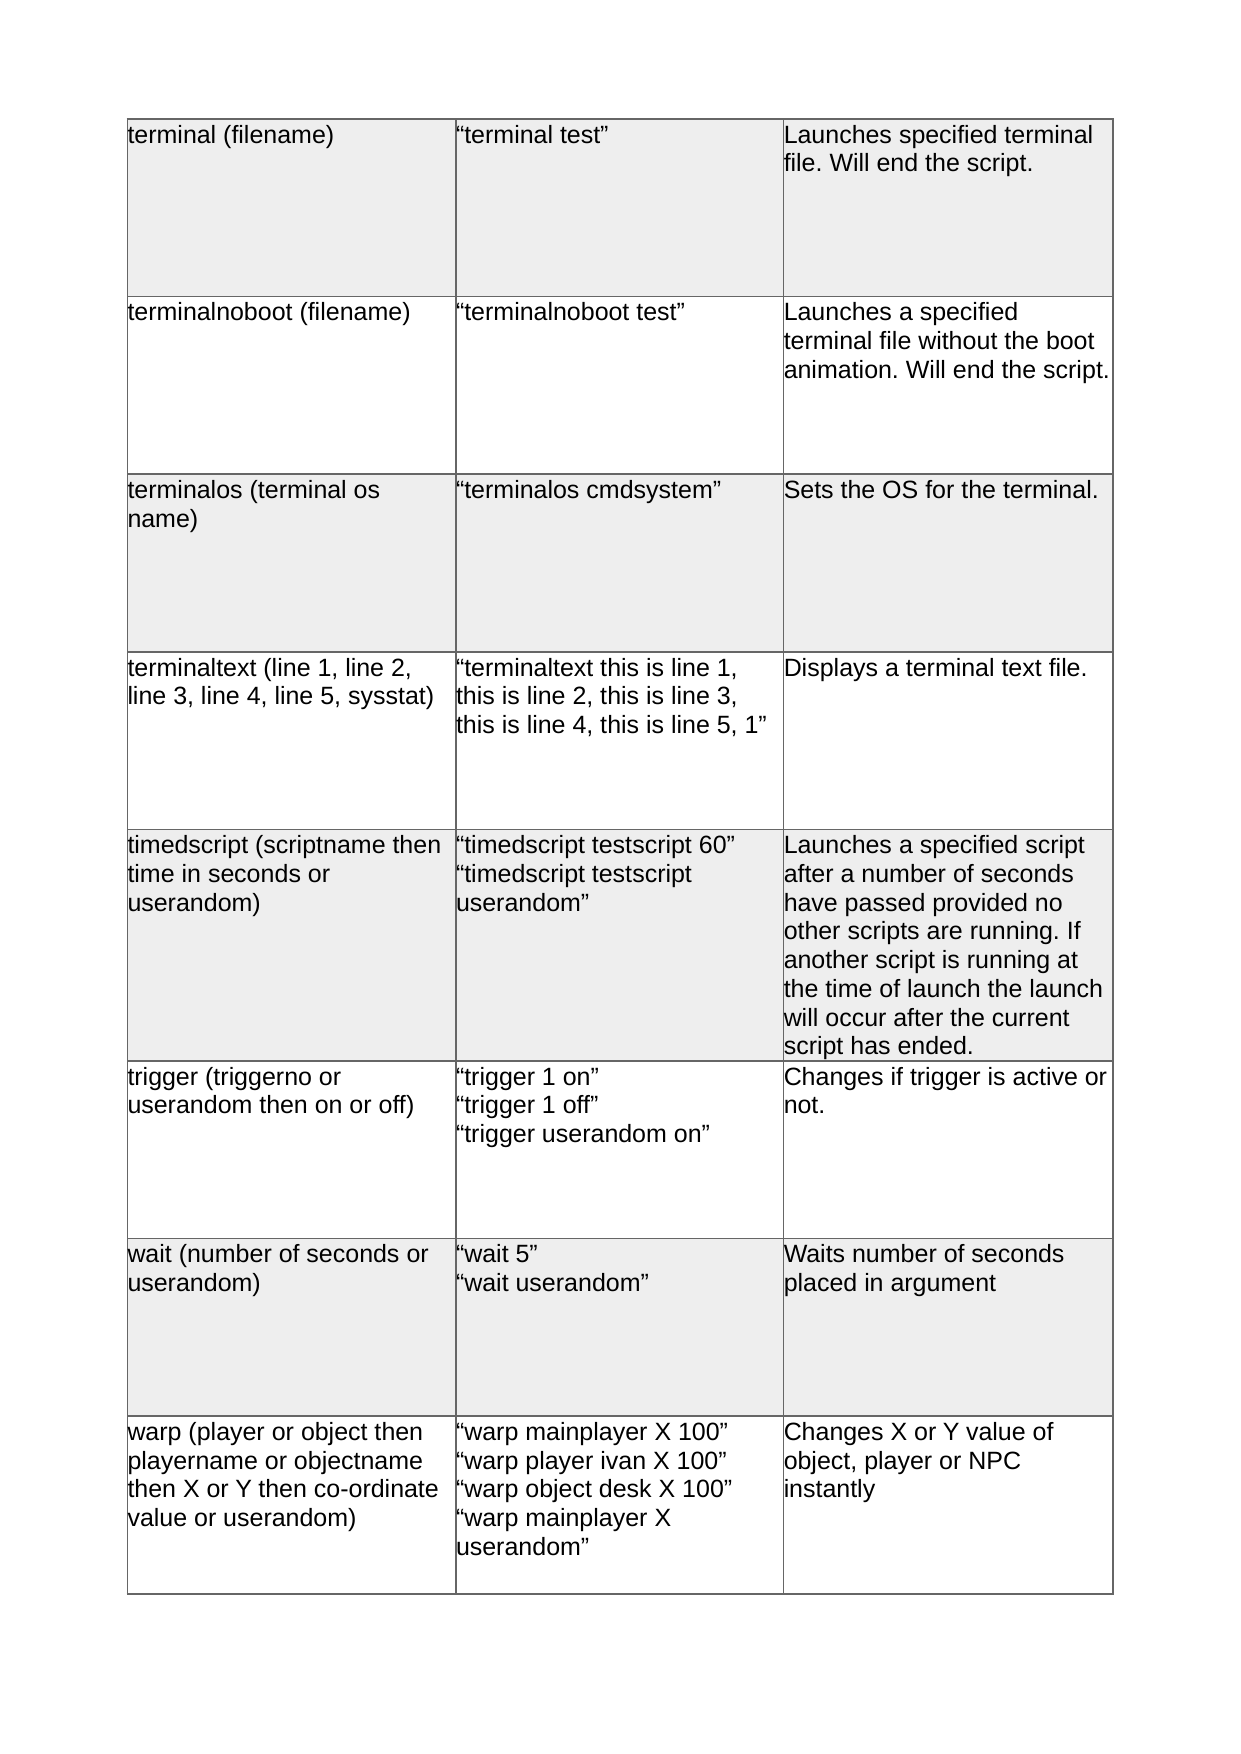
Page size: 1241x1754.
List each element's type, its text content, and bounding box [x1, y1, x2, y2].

table_cell terminal (filename) [128, 120, 455, 296]
table_cell Changes if trigger is active or not. [784, 1062, 1112, 1238]
table_cell Launches a specified terminal file without the boot animation. Will end the script. [784, 297, 1112, 473]
table_cell Waits number of seconds placed in argument [784, 1239, 1112, 1415]
table_cell “trigger 1 on” “trigger 1 off” “trigger userandom on” [457, 1062, 783, 1238]
table_cell wait (number of seconds or userandom) [128, 1239, 455, 1415]
table_cell Changes X or Y value of object, player or NPC instantly [784, 1417, 1112, 1593]
table_cell “terminal test” [457, 120, 783, 296]
table_cell timedscript (scriptname then time in seconds or userandom) [128, 830, 455, 1060]
table_cell Launches a specified script after a number of seconds have passed provided no other scripts are running. If another script is running at the time of launch the launch will occur after the current script has ended. [784, 830, 1112, 1060]
table_cell “warp mainplayer X 100” “warp player ivan X 100” “warp object desk X 100” “warp mainplayer X userandom” [457, 1417, 783, 1593]
table_cell warp (player or object then playername or objectname then X or Y then co-ordinate value or userandom) [128, 1417, 455, 1593]
table_cell terminalnoboot (filename) [128, 297, 455, 473]
table_cell trigger (triggerno or userandom then on or off) [128, 1062, 455, 1238]
table_cell Launches specified terminal file. Will end the script. [784, 120, 1112, 296]
table_cell “terminaltext this is line 1, this is line 2, this is line 3, this is line 4, this is line 5, 1” [457, 653, 783, 828]
table_cell terminalos (terminal os name) [128, 475, 455, 651]
table_cell “timedscript testscript 60” “timedscript testscript userandom” [457, 830, 783, 1060]
table_cell Sets the OS for the terminal. [784, 475, 1112, 651]
table_cell terminaltext (line 1, line 2, line 3, line 4, line 5, sysstat) [128, 653, 455, 828]
table_cell Displays a terminal text file. [784, 653, 1112, 828]
table_cell “terminalos cmdsystem” [457, 475, 783, 651]
table_cell “terminalnoboot test” [457, 297, 783, 473]
table_cell “wait 5” “wait userandom” [457, 1239, 783, 1415]
